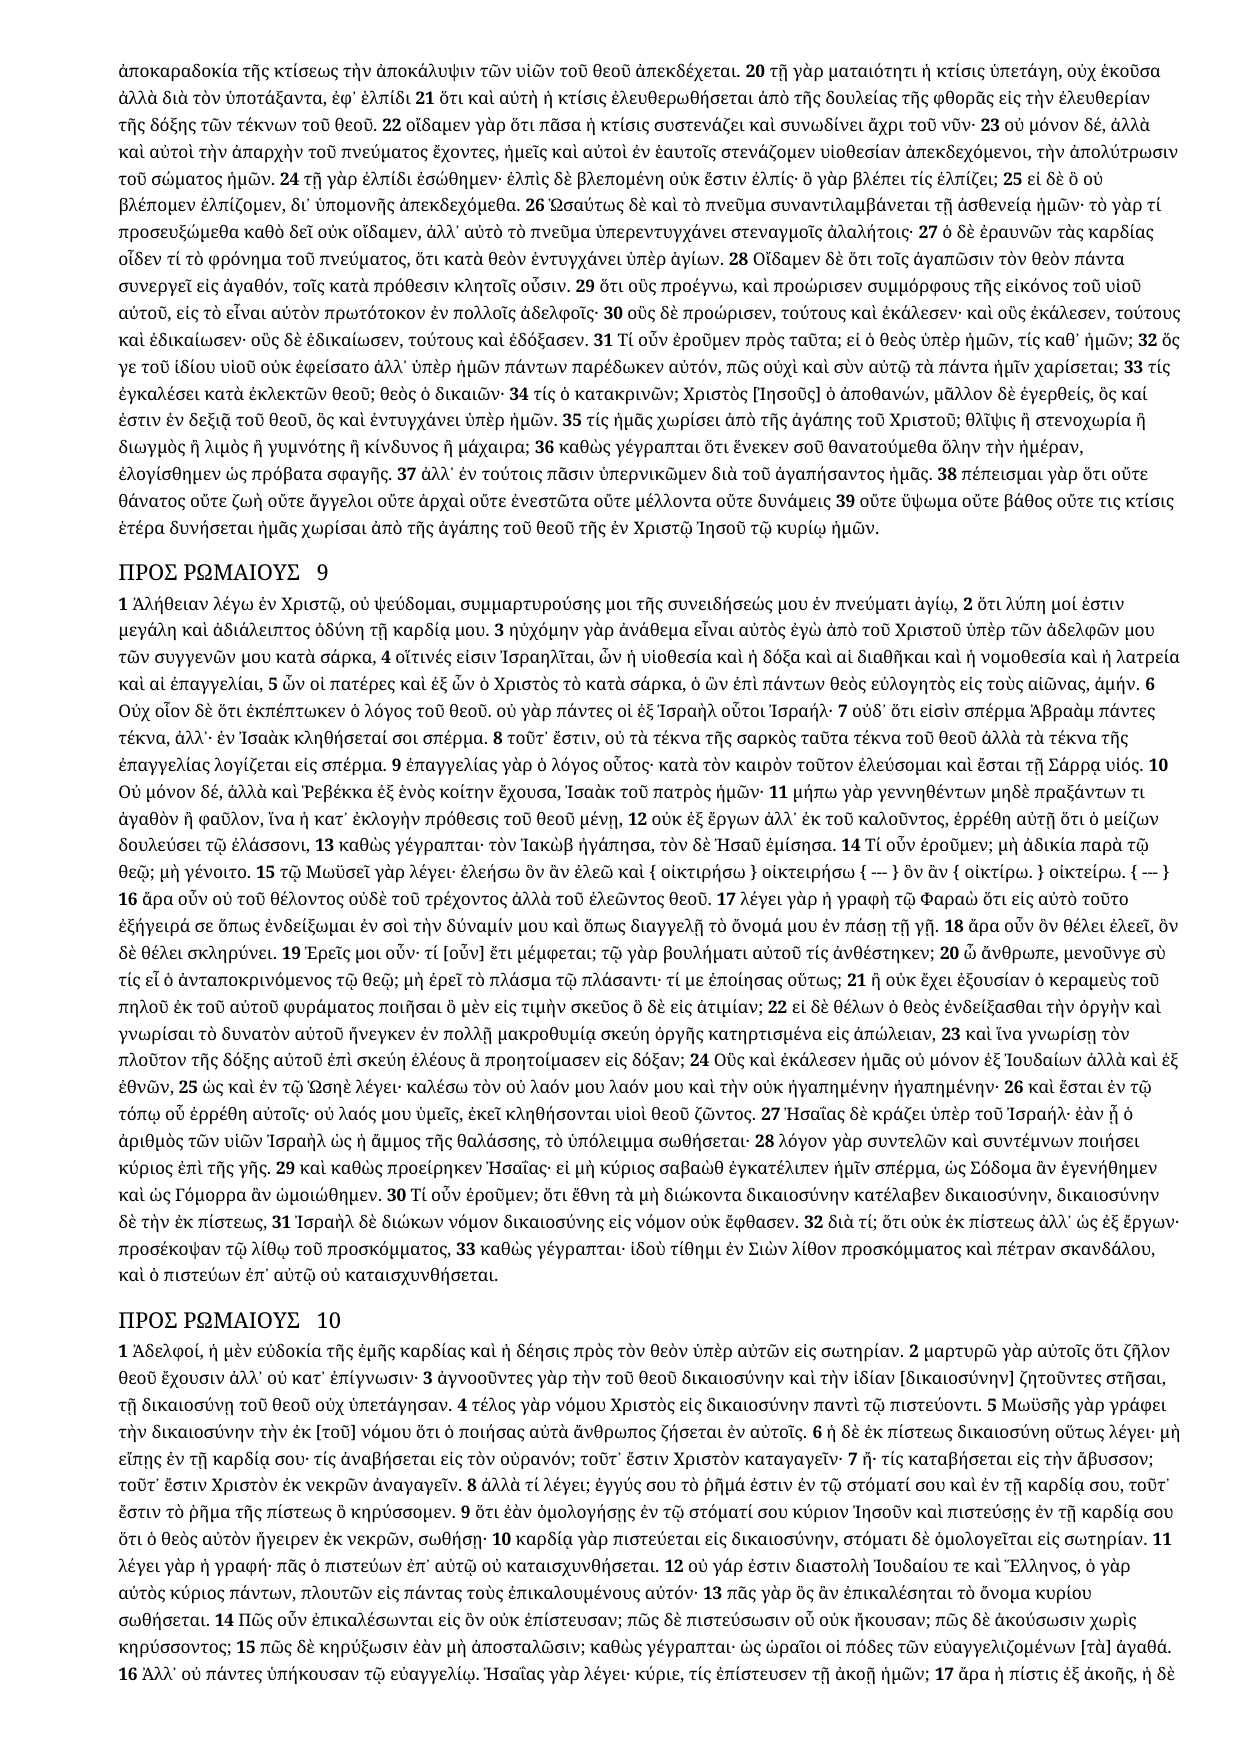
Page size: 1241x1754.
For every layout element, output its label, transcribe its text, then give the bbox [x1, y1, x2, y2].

text ἀποκαραδοκία τῆς κτίσεως τὴν ἀποκάλυψιν τῶν υἱῶν τοῦ θεοῦ ἀπεκδέχεται. 20 τῇ γὰρ ματαιότητι ἡ κτίσις ὑπετάγη, οὐχ ἑκοῦσα ἀλλὰ διὰ τὸν ὑποτάξαντα, ἐφ᾽ ἑλπίδι 21 ὅτι καὶ αὐτὴ ἡ κτίσις ἐλευθερωθήσεται ἀπὸ τῆς δουλείας τῆς φθορᾶς εἰς τὴν ἐλευθερίαν τῆς δόξης τῶν τέκνων τοῦ θεοῦ. 22 οἴδαμεν γὰρ ὅτι πᾶσα ἡ κτίσις συστενάζει καὶ συνωδίνει ἄχρι τοῦ νῦν· 23 οὐ μόνον δέ, ἀλλὰ καὶ αὐτοὶ τὴν ἀπαρχὴν τοῦ πνεύματος ἔχοντες, ἡμεῖς καὶ αὐτοὶ ἐν ἑαυτοῖς στενάζομεν υἱοθεσίαν ἀπεκδεχόμενοι, τὴν ἀπολύτρωσιν τοῦ σώματος ἡμῶν. 24 τῇ γὰρ ἐλπίδι ἐσώθημεν· ἐλπὶς δὲ βλεπομένη οὐκ ἔστιν ἐλπίς· ὃ γὰρ βλέπει τίς ἐλπίζει; 25 εἰ δὲ ὃ οὐ βλέπομεν ἐλπίζομεν, δι᾽ ὑπομονῆς ἀπεκδεχόμεθα. 26 Ὡσαύτως δὲ καὶ τὸ πνεῦμα συναντιλαμβάνεται τῇ ἀσθενείᾳ ἡμῶν· τὸ γὰρ τί προσευξώμεθα καθὸ δεῖ οὐκ οἴδαμεν, ἀλλ᾽ αὐτὸ τὸ πνεῦμα ὑπερεντυγχάνει στεναγμοῖς ἀλαλήτοις· 27 ὁ δὲ ἐραυνῶν τὰς καρδίας οἶδεν τί τὸ φρόνημα τοῦ πνεύματος, ὅτι κατὰ θεὸν ἐντυγχάνει ὑπὲρ ἁγίων. 28 Οἴδαμεν δὲ ὅτι τοῖς ἀγαπῶσιν τὸν θεὸν πάντα συνεργεῖ εἰς ἀγαθόν, τοῖς κατὰ πρόθεσιν κλητοῖς οὖσιν. 29 ὅτι οὓς προέγνω, καὶ προώρισεν συμμόρφους τῆς εἰκόνος τοῦ υἱοῦ αὐτοῦ, εἰς τὸ εἶναι αὐτὸν πρωτότοκον ἐν πολλοῖς ἀδελφοῖς· 30 οὓς δὲ προώρισεν, τούτους καὶ ἐκάλεσεν· καὶ οὓς ἐκάλεσεν, τούτους καὶ ἐδικαίωσεν· οὓς δὲ ἐδικαίωσεν, τούτους καὶ ἐδόξασεν. 31 Τί οὖν ἐροῦμεν πρὸς ταῦτα; εἰ ὁ θεὸς ὑπὲρ ἡμῶν, τίς καθ᾽ ἡμῶν; 32 ὅς γε τοῦ ἰδίου υἱοῦ οὐκ ἐφείσατο ἀλλ᾽ ὑπὲρ ἡμῶν πάντων παρέδωκεν αὐτόν, πῶς οὐχὶ καὶ σὺν αὐτῷ τὰ πάντα ἡμῖν χαρίσεται; 33 τίς ἐγκαλέσει κατὰ ἐκλεκτῶν θεοῦ; θεὸς ὁ δικαιῶν· 34 τίς ὁ κατακρινῶν; Χριστὸς [Ἰησοῦς] ὁ ἀποθανών, μᾶλλον δὲ ἐγερθείς, ὃς καί ἐστιν ἐν δεξιᾷ τοῦ θεοῦ, ὃς καὶ ἐντυγχάνει ὑπὲρ ἡμῶν. 35 τίς ἡμᾶς χωρίσει ἀπὸ τῆς ἀγάπης τοῦ Χριστοῦ; θλῖψις ἢ στενοχωρία ἢ διωγμὸς ἢ λιμὸς ἢ γυμνότης ἢ κίνδυνος ἢ μάχαιρα; 36 καθὼς γέγραπται ὅτι ἕνεκεν σοῦ θανατούμεθα ὅλην τὴν ἡμέραν, ἐλογίσθημεν ὡς πρόβατα σφαγῆς. 37 ἀλλ᾽ ἐν τούτοις πᾶσιν ὑπερνικῶμεν διὰ τοῦ ἀγαπήσαντος ἡμᾶς. 38 πέπεισμαι γὰρ ὅτι οὔτε θάνατος οὔτε ζωὴ οὔτε ἄγγελοι οὔτε ἀρχαὶ οὔτε ἐνεστῶτα οὔτε μέλλοντα οὔτε δυνάμεις 39 οὔτε ὕψωμα οὔτε βάθος οὔτε τις κτίσις ἑτέρα δυνήσεται ἡμᾶς χωρίσαι ἀπὸ τῆς ἀγάπης τοῦ θεοῦ τῆς ἐν Χριστῷ Ἰησοῦ τῷ κυρίῳ ἡμῶν. [118, 59, 1181, 539]
text 1 Ἀδελφοί, ἡ μὲν εὐδοκία τῆς ἐμῆς καρδίας καὶ ἡ δέησις πρὸς τὸν θεὸν ὑπὲρ αὐτῶν εἰς σωτηρίαν. 2 μαρτυρῶ γὰρ αὐτοῖς ὅτι ζῆλον θεοῦ ἔχουσιν ἀλλ᾽ οὐ κατ᾽ ἐπίγνωσιν· 3 ἀγνοοῦντες γὰρ τὴν τοῦ θεοῦ δικαιοσύνην καὶ τὴν ἰδίαν [δικαιοσύνην] ζητοῦντες στῆσαι, τῇ δικαιοσύνῃ τοῦ θεοῦ οὐχ ὑπετάγησαν. 4 τέλος γὰρ νόμου Χριστὸς εἰς δικαιοσύνην παντὶ τῷ πιστεύοντι. 5 Μωϋσῆς γὰρ γράφει τὴν δικαιοσύνην τὴν ἐκ [τοῦ] νόμου ὅτι ὁ ποιήσας αὐτὰ ἄνθρωπος ζήσεται ἐν αὐτοῖς. 6 ἡ δὲ ἐκ πίστεως δικαιοσύνη οὕτως λέγει· μὴ εἴπῃς ἐν τῇ καρδίᾳ σου· τίς ἀναβήσεται εἰς τὸν οὐρανόν; τοῦτ᾽ ἔστιν Χριστὸν καταγαγεῖν· 7 ἤ· τίς καταβήσεται εἰς τὴν ἄβυσσον; τοῦτ᾽ ἔστιν Χριστὸν ἐκ νεκρῶν ἀναγαγεῖν. 8 ἀλλὰ τί λέγει; ἐγγύς σου τὸ ῥῆμά ἐστιν ἐν τῷ στόματί σου καὶ ἐν τῇ καρδίᾳ σου, τοῦτ᾽ ἔστιν τὸ ῥῆμα τῆς πίστεως ὃ κηρύσσομεν. 9 ὅτι ἐὰν ὁμολογήσῃς ἐν τῷ στόματί σου κύριον Ἰησοῦν καὶ πιστεύσῃς ἐν τῇ καρδίᾳ σου ὅτι ὁ θεὸς αὐτὸν ἤγειρεν ἐκ νεκρῶν, σωθήσῃ· 10 καρδίᾳ γὰρ πιστεύεται εἰς δικαιοσύνην, στόματι δὲ ὁμολογεῖται εἰς σωτηρίαν. 11 λέγει γὰρ ἡ γραφή· πᾶς ὁ πιστεύων ἐπ᾽ αὐτῷ οὐ καταισχυνθήσεται. 12 οὐ γάρ ἐστιν διαστολὴ Ἰουδαίου τε καὶ Ἕλληνος, ὁ γὰρ αὐτὸς κύριος πάντων, πλουτῶν εἰς πάντας τοὺς ἐπικαλουμένους αὐτόν· 13 πᾶς γὰρ ὃς ἂν ἐπικαλέσηται τὸ ὄνομα κυρίου σωθήσεται. 14 Πῶς οὖν ἐπικαλέσωνται εἰς ὃν οὐκ ἐπίστευσαν; πῶς δὲ πιστεύσωσιν οὗ οὐκ ἤκουσαν; πῶς δὲ ἀκούσωσιν χωρὶς κηρύσσοντος; 15 πῶς δὲ κηρύξωσιν ἐὰν μὴ ἀποσταλῶσιν; καθὼς γέγραπται· ὡς ὡραῖοι οἱ πόδες τῶν εὐαγγελιζομένων [τὰ] ἀγαθά. 16 Ἀλλ᾽ οὐ πάντες ὑπήκουσαν τῷ εὐαγγελίῳ. Ἠσαΐας γὰρ λέγει· κύριε, τίς ἐπίστευσεν τῇ ἀκοῇ ἡμῶν; 17 ἄρα ἡ πίστις ἐξ ἀκοῆς, ἡ δὲ [118, 1339, 1181, 1685]
text ΠΡΟΣ ΡΩΜΑΙΟΥΣ 9 [118, 557, 1181, 587]
text ΠΡΟΣ ΡΩΜΑΙΟΥΣ 10 [118, 1305, 1181, 1335]
text 1 Ἀλήθειαν λέγω ἐν Χριστῷ, οὐ ψεύδομαι, συμμαρτυρούσης μοι τῆς συνειδήσεώς μου ἐν πνεύματι ἁγίῳ, 2 ὅτι λύπη μοί ἐστιν μεγάλη καὶ ἀδιάλειπτος ὀδύνη τῇ καρδίᾳ μου. 3 ηὐχόμην γὰρ ἀνάθεμα εἶναι αὐτὸς ἐγὼ ἀπὸ τοῦ Χριστοῦ ὑπὲρ τῶν ἀδελφῶν μου τῶν συγγενῶν μου κατὰ σάρκα, 4 οἵτινές εἰσιν Ἰσραηλῖται, ὧν ἡ υἱοθεσία καὶ ἡ δόξα καὶ αἱ διαθῆκαι καὶ ἡ νομοθεσία καὶ ἡ λατρεία καὶ αἱ ἐπαγγελίαι, 5 ὧν οἱ πατέρες καὶ ἐξ ὧν ὁ Χριστὸς τὸ κατὰ σάρκα, ὁ ὢν ἐπὶ πάντων θεὸς εὐλογητὸς εἰς τοὺς αἰῶνας, ἀμήν. 6 Οὐχ οἷον δὲ ὅτι ἐκπέπτωκεν ὁ λόγος τοῦ θεοῦ. οὐ γὰρ πάντες οἱ ἐξ Ἰσραὴλ οὗτοι Ἰσραήλ· 7 οὐδ᾽ ὅτι εἰσὶν σπέρμα Ἀβραὰμ πάντες τέκνα, ἀλλ᾽· ἐν Ἰσαὰκ κληθήσεταί σοι σπέρμα. 8 τοῦτ᾽ ἔστιν, οὐ τὰ τέκνα τῆς σαρκὸς ταῦτα τέκνα τοῦ θεοῦ ἀλλὰ τὰ τέκνα τῆς ἐπαγγελίας λογίζεται εἰς σπέρμα. 9 ἐπαγγελίας γὰρ ὁ λόγος οὗτος· κατὰ τὸν καιρὸν τοῦτον ἐλεύσομαι καὶ ἔσται τῇ Σάρρᾳ υἱός. 10 Οὐ μόνον δέ, ἀλλὰ καὶ Ῥεβέκκα ἐξ ἑνὸς κοίτην ἔχουσα, Ἰσαὰκ τοῦ πατρὸς ἡμῶν· 11 μήπω γὰρ γεννηθέντων μηδὲ πραξάντων τι ἀγαθὸν ἢ φαῦλον, ἵνα ἡ κατ᾽ ἐκλογὴν πρόθεσις τοῦ θεοῦ μένῃ, 12 οὐκ ἐξ ἔργων ἀλλ᾽ ἐκ τοῦ καλοῦντος, ἐρρέθη αὐτῇ ὅτι ὁ μείζων δουλεύσει τῷ ἐλάσσονι, 13 καθὼς γέγραπται· τὸν Ἰακὼβ ἠγάπησα, τὸν δὲ Ἠσαῦ ἐμίσησα. 14 Τί οὖν ἐροῦμεν; μὴ ἀδικία παρὰ τῷ θεῷ; μὴ γένοιτο. 15 τῷ Μωϋσεῖ γὰρ λέγει· ἐλεήσω ὃν ἂν ἐλεῶ καὶ { οἰκτιρήσω } οἰκτειρήσω { --- } ὃν ἂν { οἰκτίρω. } οἰκτείρω. { --- } 16 ἄρα οὖν οὐ τοῦ θέλοντος οὐδὲ τοῦ τρέχοντος ἀλλὰ τοῦ ἐλεῶντος θεοῦ. 17 λέγει γὰρ ἡ γραφὴ τῷ Φαραὼ ὅτι εἰς αὐτὸ τοῦτο ἐξήγειρά σε ὅπως ἐνδείξωμαι ἐν σοὶ τὴν δύναμίν μου καὶ ὅπως διαγγελῇ τὸ ὄνομά μου ἐν πάσῃ τῇ γῇ. 18 ἄρα οὖν ὃν θέλει ἐλεεῖ, ὃν δὲ θέλει σκληρύνει. 19 Ἐρεῖς μοι οὖν· τί [οὖν] ἔτι μέμφεται; τῷ γὰρ βουλήματι αὐτοῦ τίς ἀνθέστηκεν; 20 ὦ ἄνθρωπε, μενοῦνγε σὺ τίς εἶ ὁ ἀνταποκρινόμενος τῷ θεῷ; μὴ ἐρεῖ τὸ πλάσμα τῷ πλάσαντι· τί με ἐποίησας οὕτως; 21 ἢ οὐκ ἔχει ἐξουσίαν ὁ κεραμεὺς τοῦ πηλοῦ ἐκ τοῦ αὐτοῦ φυράματος ποιῆσαι ὃ μὲν εἰς τιμὴν σκεῦος ὃ δὲ εἰς ἀτιμίαν; 22 εἰ δὲ θέλων ὁ θεὸς ἐνδείξασθαι τὴν ὀργὴν καὶ γνωρίσαι τὸ δυνατὸν αὐτοῦ ἤνεγκεν ἐν πολλῇ μακροθυμίᾳ σκεύη ὀργῆς κατηρτισμένα εἰς ἀπώλειαν, 23 καὶ ἵνα γνωρίσῃ τὸν πλοῦτον τῆς δόξης αὐτοῦ ἐπὶ σκεύη ἐλέους ἃ προητοίμασεν εἰς δόξαν; 24 Οὓς καὶ ἐκάλεσεν ἡμᾶς οὐ μόνον ἐξ Ἰουδαίων ἀλλὰ καὶ ἐξ ἐθνῶν, 25 ὡς καὶ ἐν τῷ Ὡσηὲ λέγει· καλέσω τὸν οὐ λαόν μου λαόν μου καὶ τὴν οὐκ ἠγαπημένην ἠγαπημένην· 26 καὶ ἔσται ἐν τῷ τόπῳ οὗ ἐρρέθη αὐτοῖς· οὐ λαός μου ὑμεῖς, ἐκεῖ κληθήσονται υἱοὶ θεοῦ ζῶντος. 27 Ἠσαΐας δὲ κράζει ὑπὲρ τοῦ Ἰσραήλ· ἐὰν ᾖ ὁ ἀριθμὸς τῶν υἱῶν Ἰσραὴλ ὡς ἡ ἄμμος τῆς θαλάσσης, τὸ ὑπόλειμμα σωθήσεται· 28 λόγον γὰρ συντελῶν καὶ συντέμνων ποιήσει κύριος ἐπὶ τῆς γῆς. 29 καὶ καθὼς προείρηκεν Ἠσαΐας· εἰ μὴ κύριος σαβαὼθ ἐγκατέλιπεν ἡμῖν σπέρμα, ὡς Σόδομα ἂν ἐγενήθημεν καὶ ὡς Γόμορρα ἂν ὡμοιώθημεν. 30 Τί οὖν ἐροῦμεν; ὅτι ἔθνη τὰ μὴ διώκοντα δικαιοσύνην κατέλαβεν δικαιοσύνην, δικαιοσύνην δὲ τὴν ἐκ πίστεως, 31 Ἰσραὴλ δὲ διώκων νόμον δικαιοσύνης εἰς νόμον οὐκ ἔφθασεν. 32 διὰ τί; ὅτι οὐκ ἐκ πίστεως ἀλλ᾽ ὡς ἐξ ἔργων· προσέκοψαν τῷ λίθῳ τοῦ προσκόμματος, 33 καθὼς γέγραπται· ἰδοὺ τίθημι ἐν Σιὼν λίθον προσκόμματος καὶ πέτραν σκανδάλου, καὶ ὁ πιστεύων ἐπ᾽ αὐτῷ οὐ καταισχυνθήσεται. [118, 592, 1181, 1287]
